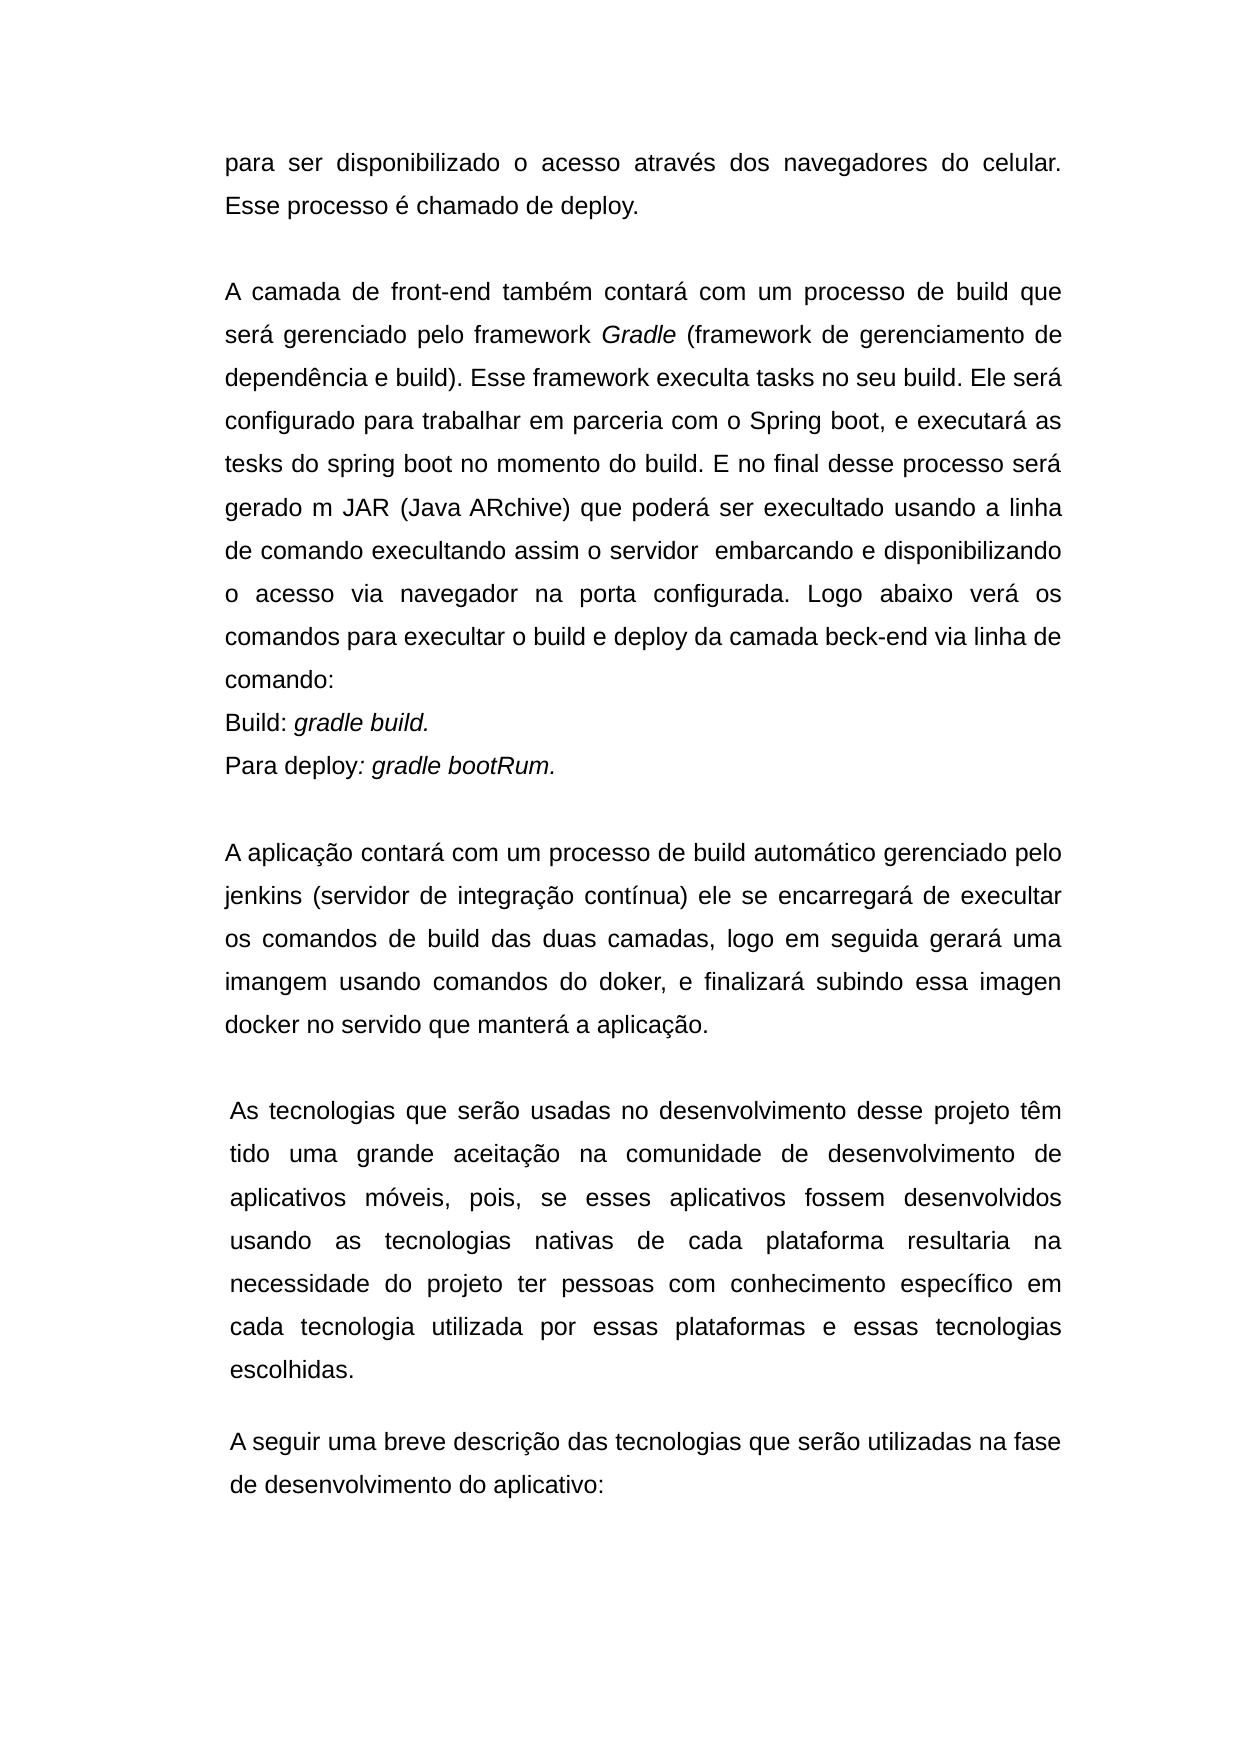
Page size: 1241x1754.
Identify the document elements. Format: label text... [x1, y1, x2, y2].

text Build: gradle build. [224, 708, 1063, 737]
text A camada de front-end também contará com um processo de build que será gerenciado pelo framework Gradle (framework de gerenciamento de dependência e build). Esse framework execulta tasks no seu build. Ele será configurado para trabalhar em parceria com o Spring boot, e executará as tesks do spring boot no momento do build. E no final desse processo será gerado m JAR (Java ARchive) que poderá ser execultado usando a linha de comando execultando assim o servidor embarcando e disponibilizando o acesso via navegador na porta configurada. Logo abaixo verá os comandos para execultar o build e deploy da camada beck-end via linha de comando: [224, 277, 1063, 694]
list A seguir uma breve descrição das tecnologias que serão utilizadas na fase de desenvolvimento do aplicativo: [192, 1427, 1063, 1499]
text Para deploy: gradle bootRum. [224, 751, 1063, 780]
list As tecnologias que serão usadas no desenvolvimento desse projeto têm tido uma grande aceitação na comunidade de desenvolvimento de aplicativos móveis, pois, se esses aplicativos fossem desenvolvidos usando as tecnologias nativas de cada plataforma resultaria na necessidade do projeto ter pessoas com conhecimento específico em cada tecnologia utilizada por essas plataformas e essas tecnologias escolhidas. [192, 1096, 1063, 1384]
text para ser disponibilizado o acesso através dos navegadores do celular. Esse processo é chamado de deploy. [224, 148, 1063, 219]
text A aplicação contará com um processo de build automático gerenciado pelo jenkins (servidor de integração contínua) ele se encarregará de execultar os comandos de build das duas camadas, logo em seguida gerará uma imangem usando comandos do doker, e finalizará subindo essa imagen docker no servido que manterá a aplicação. [224, 838, 1063, 1039]
